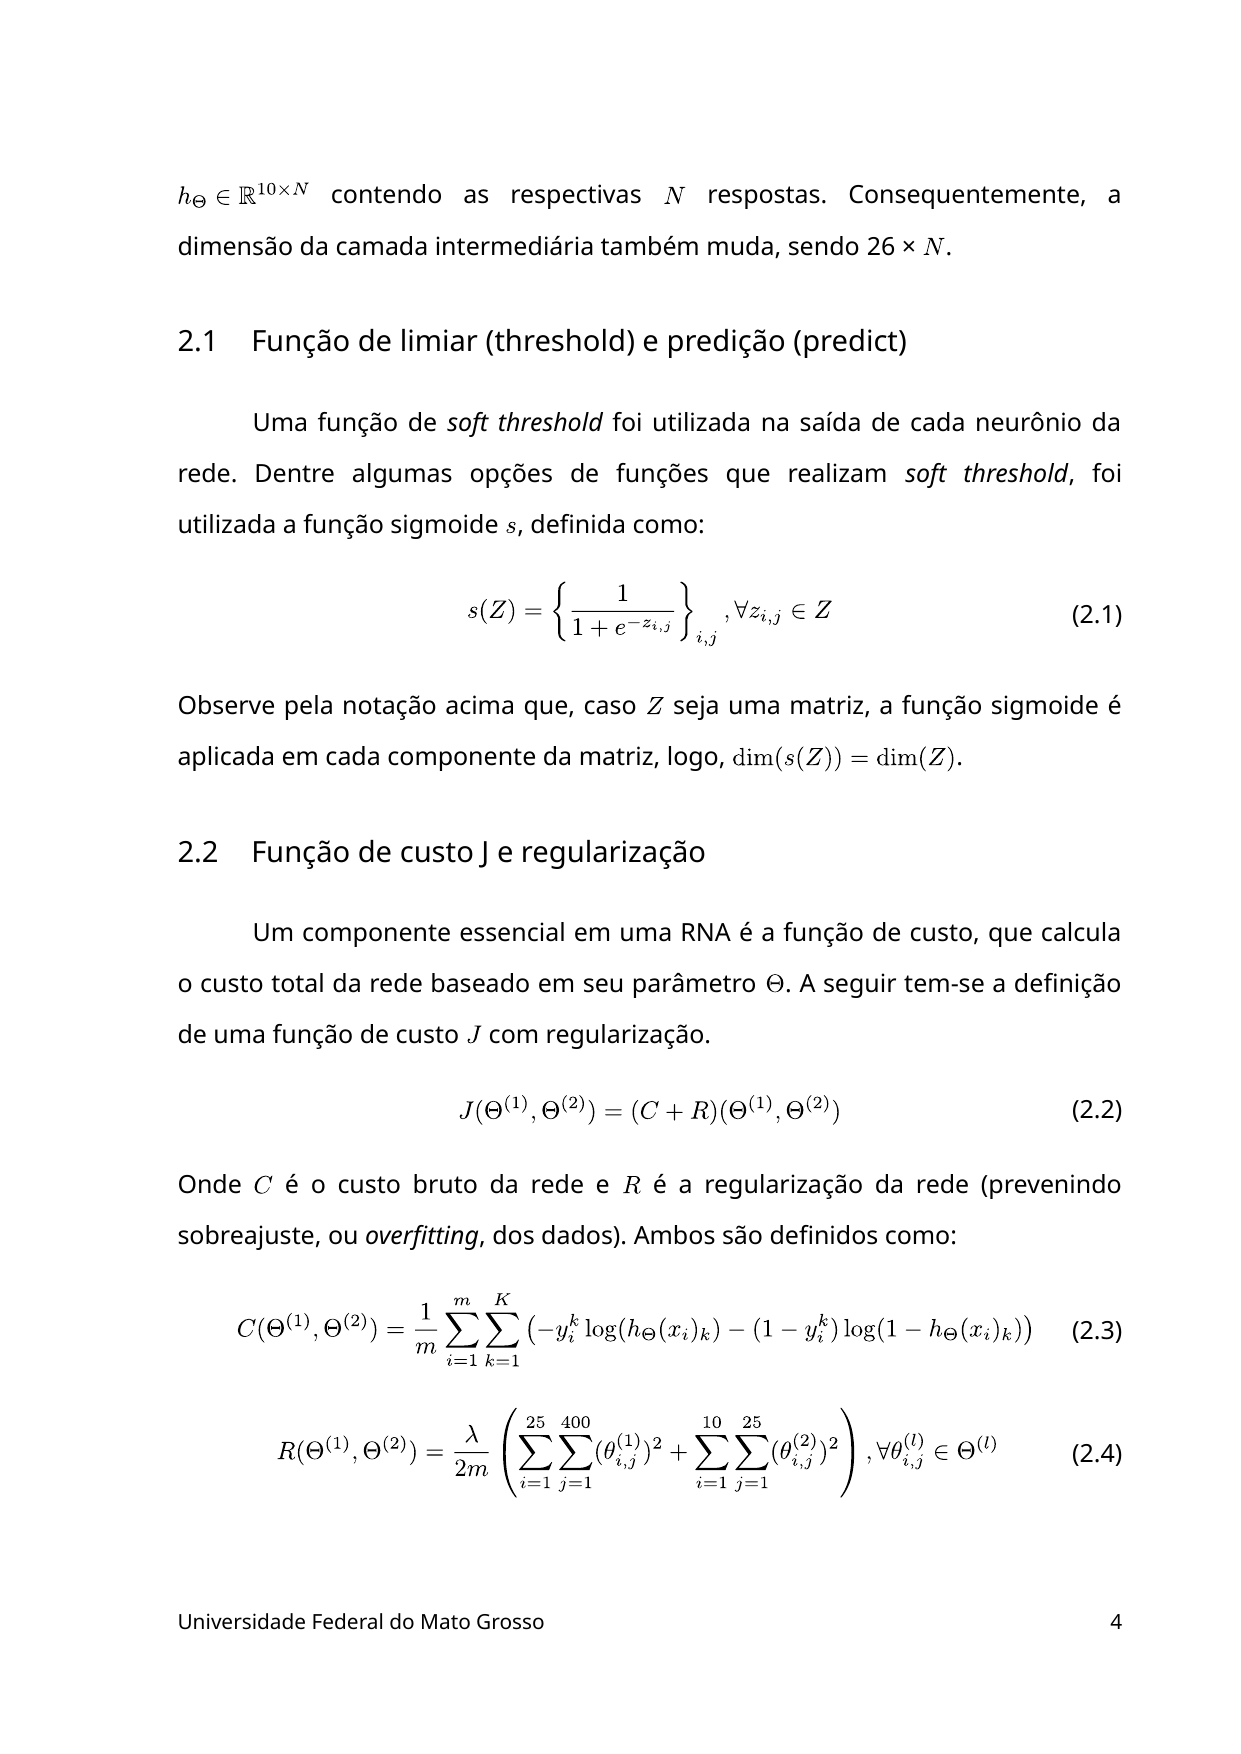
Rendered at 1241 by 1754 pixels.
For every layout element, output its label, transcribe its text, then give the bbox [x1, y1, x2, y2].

text contendo as respectivas respostas. Consequentemente, a dimensão da camada intermediária também muda, sendo 26 × . [177, 177, 1122, 262]
text [177, 1408, 300, 1498]
text [177, 1293, 263, 1367]
text (2.4) [1022, 1408, 1122, 1498]
text Uma função de soft threshold foi utilizada na saída de cada neurônio da rede. Dentre algumas opções de funções que realizam soft threshold, foi utilizada a função sigmoide , definida como: [177, 404, 1122, 540]
text (2.2) [177, 1092, 1122, 1126]
subtitle Função de limiar (threshold) e predição (predict) [177, 321, 1122, 360]
text Observe pela notação acima que, caso seja uma matriz, a função sigmoide é aplicada em cada componente da matriz, logo, . [177, 687, 1122, 772]
subtitle Função de custo J e regularização [177, 831, 1122, 871]
text (2.3) [1062, 1293, 1122, 1367]
text (2.1) [833, 582, 1122, 646]
text Onde é o custo bruto da rede e é a regularização da rede (prevenindo sobreajuste, ou overfitting, dos dados). Ambos são definidos como: [177, 1167, 1122, 1252]
text Um componente essencial em uma RNA é a função de custo, que calcula o custo total da rede baseado em seu parâmetro . A seguir tem-se a definição de uma função de custo com regularização. [177, 914, 1122, 1051]
text [177, 582, 466, 646]
